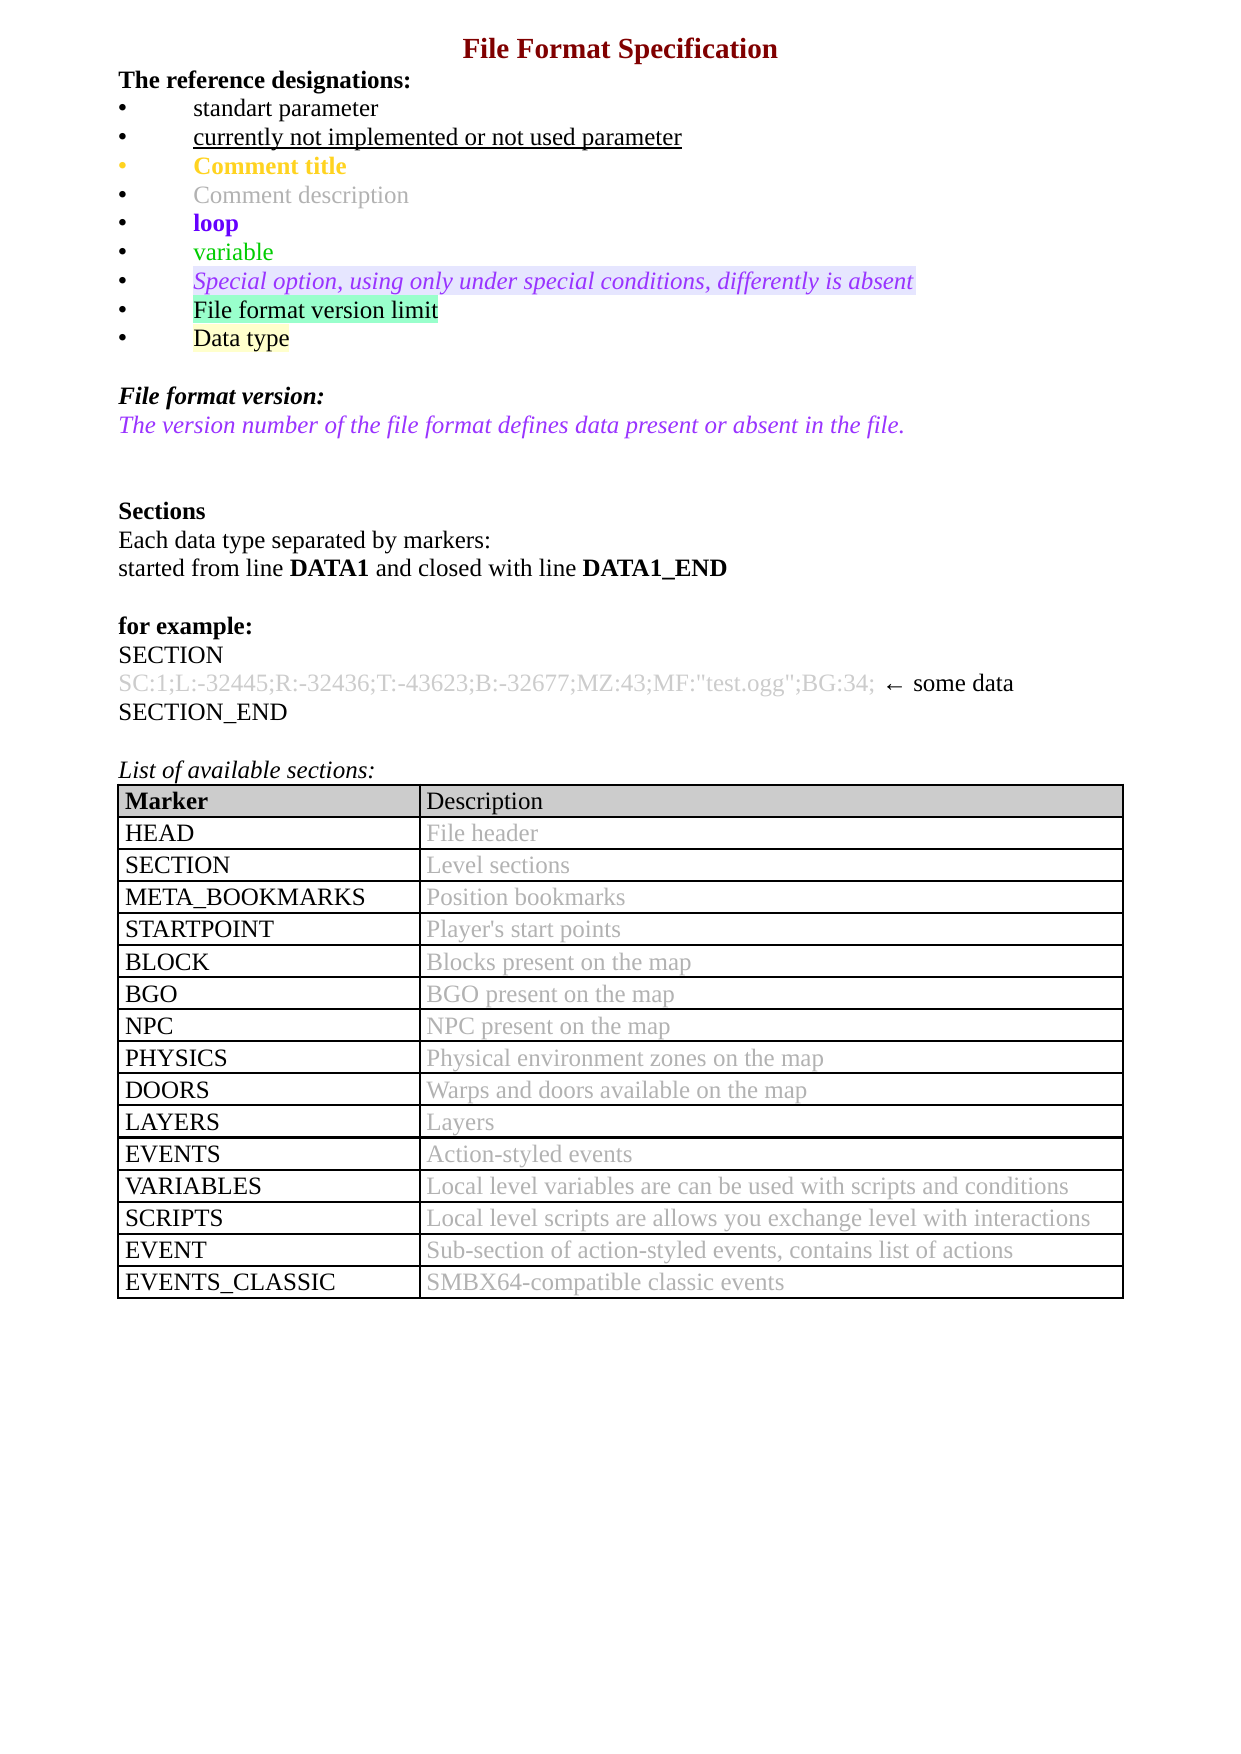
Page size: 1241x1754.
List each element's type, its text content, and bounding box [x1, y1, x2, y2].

table_cell Physical environment zones on the map [421, 1042, 1122, 1072]
text List of available sections: [118, 755, 1122, 783]
text Sections [118, 496, 1122, 525]
table_header Marker [119, 786, 419, 816]
list currently not implemented or not used parameter [118, 122, 1122, 151]
text Each data type separated by markers: [118, 525, 1122, 553]
table_cell EVENTS_CLASSIC [119, 1267, 419, 1297]
text for example: [118, 611, 1122, 640]
table_cell Level sections [421, 850, 1122, 880]
table_cell Blocks present on the map [421, 946, 1122, 976]
table_cell BGO present on the map [421, 978, 1122, 1008]
table_cell DOORS [119, 1074, 419, 1104]
table_cell STARTPOINT [119, 914, 419, 944]
list Comment description [118, 180, 1122, 208]
table_cell BGO [119, 978, 419, 1008]
table_cell HEAD [119, 818, 419, 848]
text File format version: [118, 381, 1122, 410]
table_cell NPC present on the map [421, 1010, 1122, 1040]
table_cell LAYERS [119, 1106, 419, 1136]
table_cell Local level scripts are allows you exchange level with interactions [421, 1203, 1122, 1233]
table_cell Player's start points [421, 914, 1122, 944]
table_cell PHYSICS [119, 1042, 419, 1072]
table_cell Position bookmarks [421, 882, 1122, 912]
table_cell EVENTS [119, 1139, 419, 1168]
list loop [118, 208, 1122, 237]
list Special option, using only under special conditions, differently is absent [118, 266, 1122, 295]
table_cell EVENT [119, 1235, 419, 1265]
text The reference designations: [118, 65, 1122, 93]
table_cell VARIABLES [119, 1171, 419, 1201]
list variable [118, 237, 1122, 266]
list Comment title [118, 151, 1122, 180]
table_cell SMBX64-compatible classic events [421, 1267, 1122, 1297]
table_cell Sub-section of action-styled events, contains list of actions [421, 1235, 1122, 1265]
table_cell Local level variables are can be used with scripts and conditions [421, 1171, 1122, 1201]
list Data type [118, 323, 1122, 352]
table_cell Layers [421, 1106, 1122, 1136]
list File format version limit [118, 295, 1122, 323]
table_cell BLOCK [119, 946, 419, 976]
table_cell SECTION [119, 850, 419, 880]
table_cell META_BOOKMARKS [119, 882, 419, 912]
table_cell Action-styled events [421, 1139, 1122, 1168]
text started from line DATA1 and closed with line DATA1_END [118, 553, 1122, 582]
table_cell SCRIPTS [119, 1203, 419, 1233]
table_cell NPC [119, 1010, 419, 1040]
table_cell File header [421, 818, 1122, 848]
text The version number of the file format defines data present or absent in the file. [118, 410, 1122, 438]
table_cell Warps and doors available on the map [421, 1074, 1122, 1104]
text SECTION SC:1;L:-32445;R:-32436;T:-43623;B:-32677;MZ:43;MF:"test.ogg";BG:34; ← some data SECTION_END [118, 640, 1122, 726]
table_header Description [421, 786, 1122, 816]
text File Format Specification [118, 31, 1122, 65]
list standart parameter [118, 93, 1122, 122]
